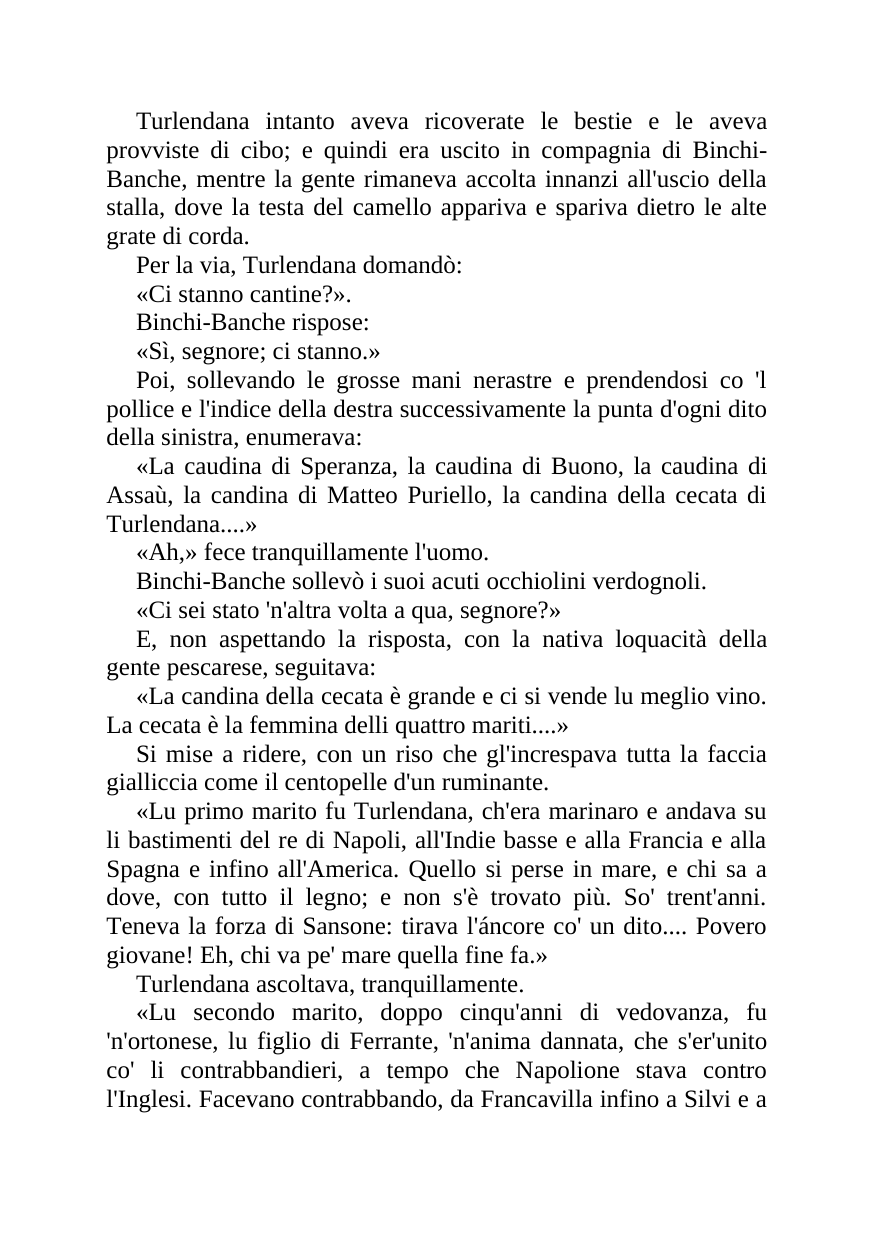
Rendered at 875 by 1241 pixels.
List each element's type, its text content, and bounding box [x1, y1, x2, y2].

text «Lu primo marito fu Turlendana, ch'era marinaro e andava su li bastimenti del re di Napoli, all'Indie basse e alla Francia e alla Spagna e infino all'America. Quello si perse in mare, e chi sa a dove, con tutto il legno; e non s'è trovato più. So' trent'anni. Teneva la forza di Sansone: tirava l'áncore co' un dito.... Povero giovane! Eh, chi va pe' mare quella fine fa.» [106, 796, 768, 969]
text «Sì, segnore; ci stanno.» [106, 336, 768, 365]
text «Ci stanno cantine?». [106, 279, 768, 307]
text Poi, sollevando le grosse mani nerastre e prendendosi co 'l pollice e l'indice della destra successivamente la punta d'ogni dito della sinistra, enumerava: [106, 365, 768, 451]
text «La candina della cecata è grande e ci si vende lu meglio vino. La cecata è la femmina delli quattro mariti....» [106, 681, 768, 739]
text E, non aspettando la risposta, con la nativa loquacità della gente pescarese, seguitava: [106, 624, 768, 681]
text Binchi-Banche rispose: [106, 307, 768, 336]
text Per la via, Turlendana domandò: [106, 250, 768, 279]
text «Lu secondo marito, doppo cinqu'anni di vedovanza, fu 'n'ortonese, lu figlio di Ferrante, 'n'anima dannata, che s'er'unito co' li contrabbandieri, a tempo che Napolione stava contro l'Inglesi. Facevano contrabbando, da Francavilla infino a Silvi e a [106, 997, 768, 1112]
text Binchi-Banche sollevò i suoi acuti occhiolini verdognoli. [106, 566, 768, 595]
text Si mise a ridere, con un riso che gl'increspava tutta la faccia gialliccia come il centopelle d'un ruminante. [106, 739, 768, 796]
text «Ci sei stato 'n'altra volta a qua, segnore?» [106, 595, 768, 624]
text «Ah,» fece tranquillamente l'uomo. [106, 537, 768, 566]
text Turlendana ascoltava, tranquillamente. [106, 969, 768, 997]
text «La caudina di Speranza, la caudina di Buono, la caudina di Assaù, la candina di Matteo Puriello, la candina della cecata di Turlendana....» [106, 451, 768, 537]
text Turlendana intanto aveva ricoverate le bestie e le aveva provviste di cibo; e quindi era uscito in compagnia di Binchi-Banche, mentre la gente rimaneva accolta innanzi all'uscio della stalla, dove la testa del camello appariva e spariva dietro le alte grate di corda. [106, 106, 768, 250]
